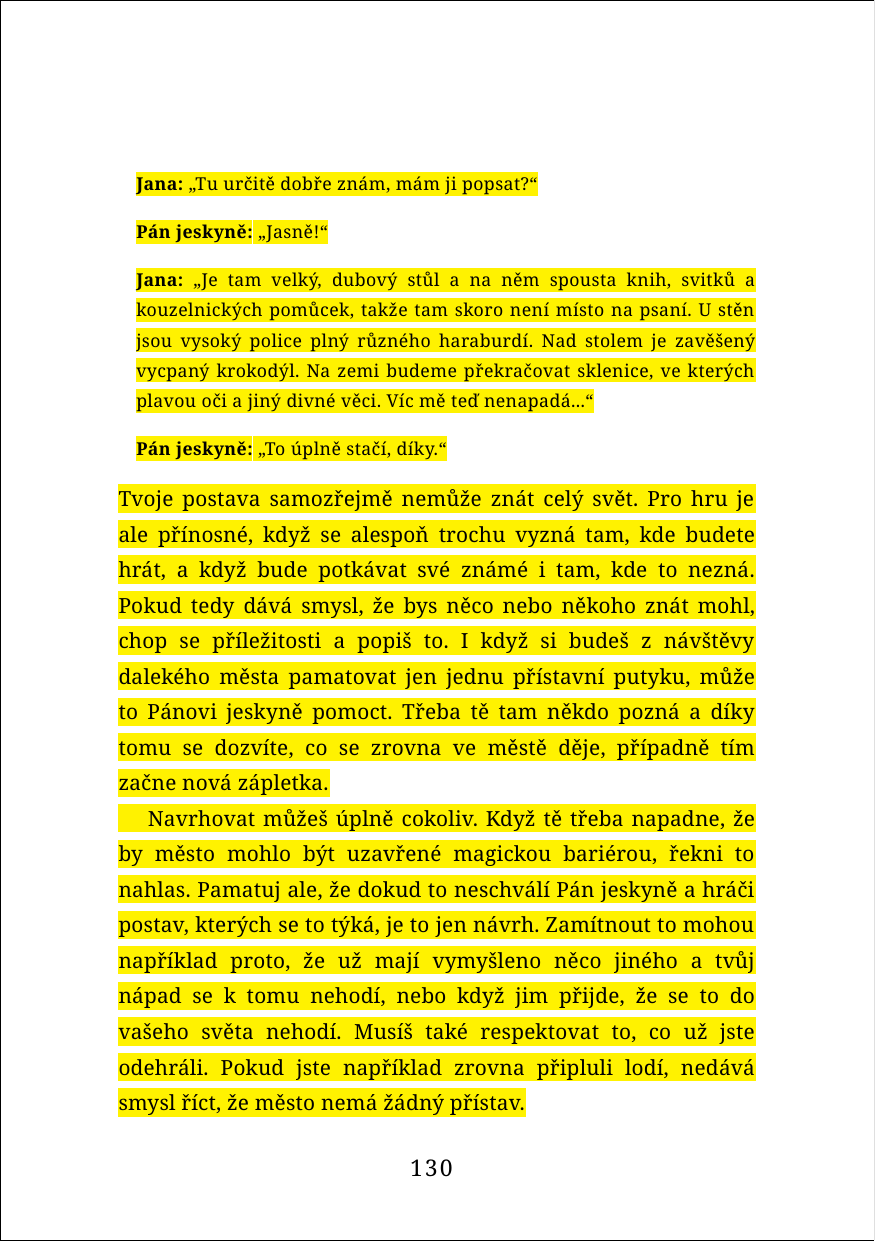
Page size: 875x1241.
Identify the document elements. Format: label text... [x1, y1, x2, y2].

text Pán jeskyně: „Jasně!“ [136, 220, 756, 244]
text Jana: „Je tam velký, dubový stůl a na něm spousta knih, svitků a kouzelnických pomůcek, takže tam skoro není místo na psaní. U stěn jsou vysoký police plný různého haraburdí. Nad stolem je zavěšený vycpaný krokodýl. Na zemi budeme překračovat sklenice, ve kterých plavou oči a jiný divné věci. Víc mě teď nenapadá...“ [136, 268, 756, 413]
text Pán jeskyně: „To úplně stačí, díky.“ [136, 436, 756, 461]
text Tvoje postava samozřejmě nemůže znát celý svět. Pro hru je ale přínosné, když se alespoň trochu vyzná tam, kde budete hrát, a když bude potkávat své známé i tam, kde to nezná. Pokud tedy dává smysl, že bys něco nebo někoho znát mohl, chop se příležitosti a popiš to. I když si budeš z návštěvy dalekého města pamatovat jen jednu přístavní putyku, může to Pánovi jeskyně pomoct. Třeba tě tam někdo pozná a díky tomu se dozvíte, co se zrovna ve městě děje, případně tím začne nová zápletka. Navrhovat můžeš úplně cokoliv. Když tě třeba napadne, že by město mohlo být uzavřené magickou bariérou, řekni to nahlas. Pamatuj ale, že dokud to neschválí Pán jeskyně a hráči postav, kterých se to týká, je to jen návrh. Zamítnout to mohou například proto, že už mají vymyšleno něco jiného a tvůj nápad se k tomu nehodí, nebo když jim přijde, že se to do vašeho světa nehodí. Musíš také respektovat to, co už jste odehráli. Pokud jste například zrovna připluli lodí, nedává smysl říct, že město nemá žádný přístav. [118, 484, 756, 1117]
text Jana: „Tu určitě dobře znám, mám ji popsat?“ [136, 172, 756, 196]
